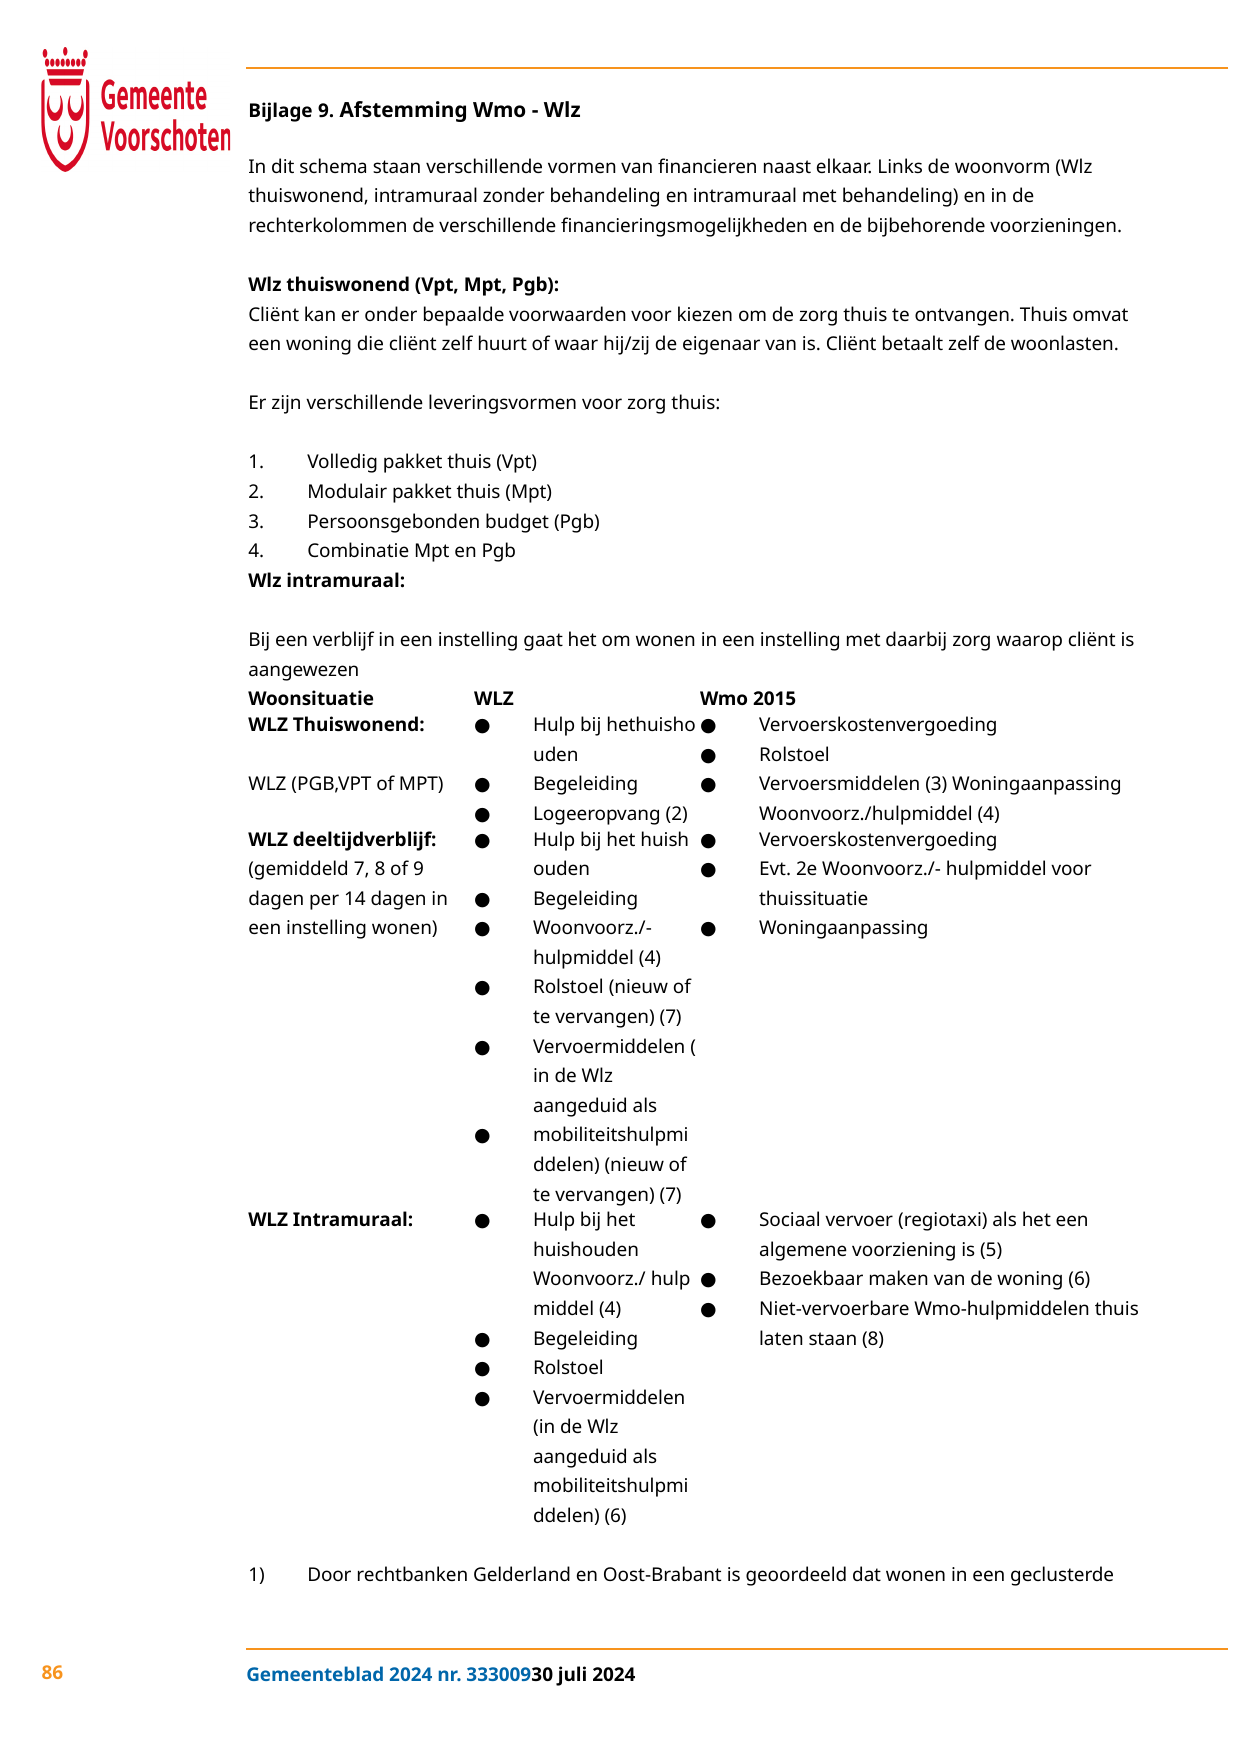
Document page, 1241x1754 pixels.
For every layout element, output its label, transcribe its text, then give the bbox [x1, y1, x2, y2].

table_header WLZ [474, 686, 700, 711]
list Volledig pakket thuis (Vpt) [248, 449, 1152, 474]
table_cell WLZ deeltijdverblijf: (gemiddeld 7, 8 of 9 dagen per 14 dagen in een instelling wonen) [248, 826, 474, 1206]
table_header Wmo 2015 [700, 686, 1152, 711]
table_cell Hulp bij het huishouden Woonvoorz./ hulpmiddel (4) Begeleiding Rolstoel Vervoermiddelen (in de Wlz aangeduid als mobiliteitshulpmiddelen) (6) [474, 1206, 700, 1528]
picture [41, 47, 231, 172]
list Door rechtbanken Gelderland en Oost-Brabant is geoordeeld dat wonen in een geclusterde [248, 1561, 1152, 1587]
table_cell WLZ Thuiswonend: WLZ (PGB,VPT of MPT) [248, 711, 474, 826]
table_cell Hulp bij het huishouden Begeleiding Woonvoorz./- hulpmiddel (4) Rolstoel (nieuw of te vervangen) (7) Vervoermiddelen (in de Wlz aangeduid als mobiliteitshulpmiddelen) (nieuw of te vervangen) (7) [474, 826, 700, 1206]
text Bij een verblijf in een instelling gaat het om wonen in een instelling met daarbij zorg waarop cliënt is aangewezen [248, 626, 1152, 682]
table_cell Vervoerskostenvergoeding Rolstoel Vervoersmiddelen (3) Woningaanpassing Woonvoorz./hulpmiddel (4) [700, 711, 1152, 826]
table_cell Hulp bij hethuishouden Begeleiding Logeeropvang (2) [474, 711, 700, 826]
list Persoonsgebonden budget (Pgb) [248, 508, 1152, 534]
text In dit schema staan verschillende vormen van financieren naast elkaar. Links de woonvorm (Wlz thuiswonend, intramuraal zonder behandeling en intramuraal met behandeling) en in de rechterkolommen de verschillende financieringsmogelijkheden en de bijbehorende voorzieningen. [248, 153, 1152, 238]
table_cell Sociaal vervoer (regiotaxi) als het een algemene voorziening is (5) Bezoekbaar maken van de woning (6) Niet-vervoerbare Wmo-hulpmiddelen thuis laten staan (8) [700, 1206, 1152, 1528]
list Combinatie Mpt en Pgb [248, 537, 1152, 563]
table_cell WLZ Intramuraal: [248, 1206, 474, 1528]
text Cliënt kan er onder bepaalde voorwaarden voor kiezen om de zorg thuis te ontvangen. Thuis omvat een woning die cliënt zelf huurt of waar hij/zij de eigenaar van is. Cliënt betaalt zelf de woonlasten. [248, 301, 1152, 356]
text Er zijn verschillende leveringsvormen voor zorg thuis: [248, 389, 1152, 415]
text Bijlage 9. Afstemming Wmo - Wlz [248, 95, 1152, 123]
table_cell Vervoerskostenvergoeding Evt. 2e Woonvoorz./- hulpmiddel voor thuissituatie Woningaanpassing [700, 826, 1152, 1206]
text Wlz thuiswonend (Vpt, Mpt, Pgb): [248, 271, 1152, 297]
list Modulair pakket thuis (Mpt) [248, 478, 1152, 504]
table_header Woonsituatie [248, 686, 474, 711]
text Wlz intramuraal: [248, 567, 1152, 593]
